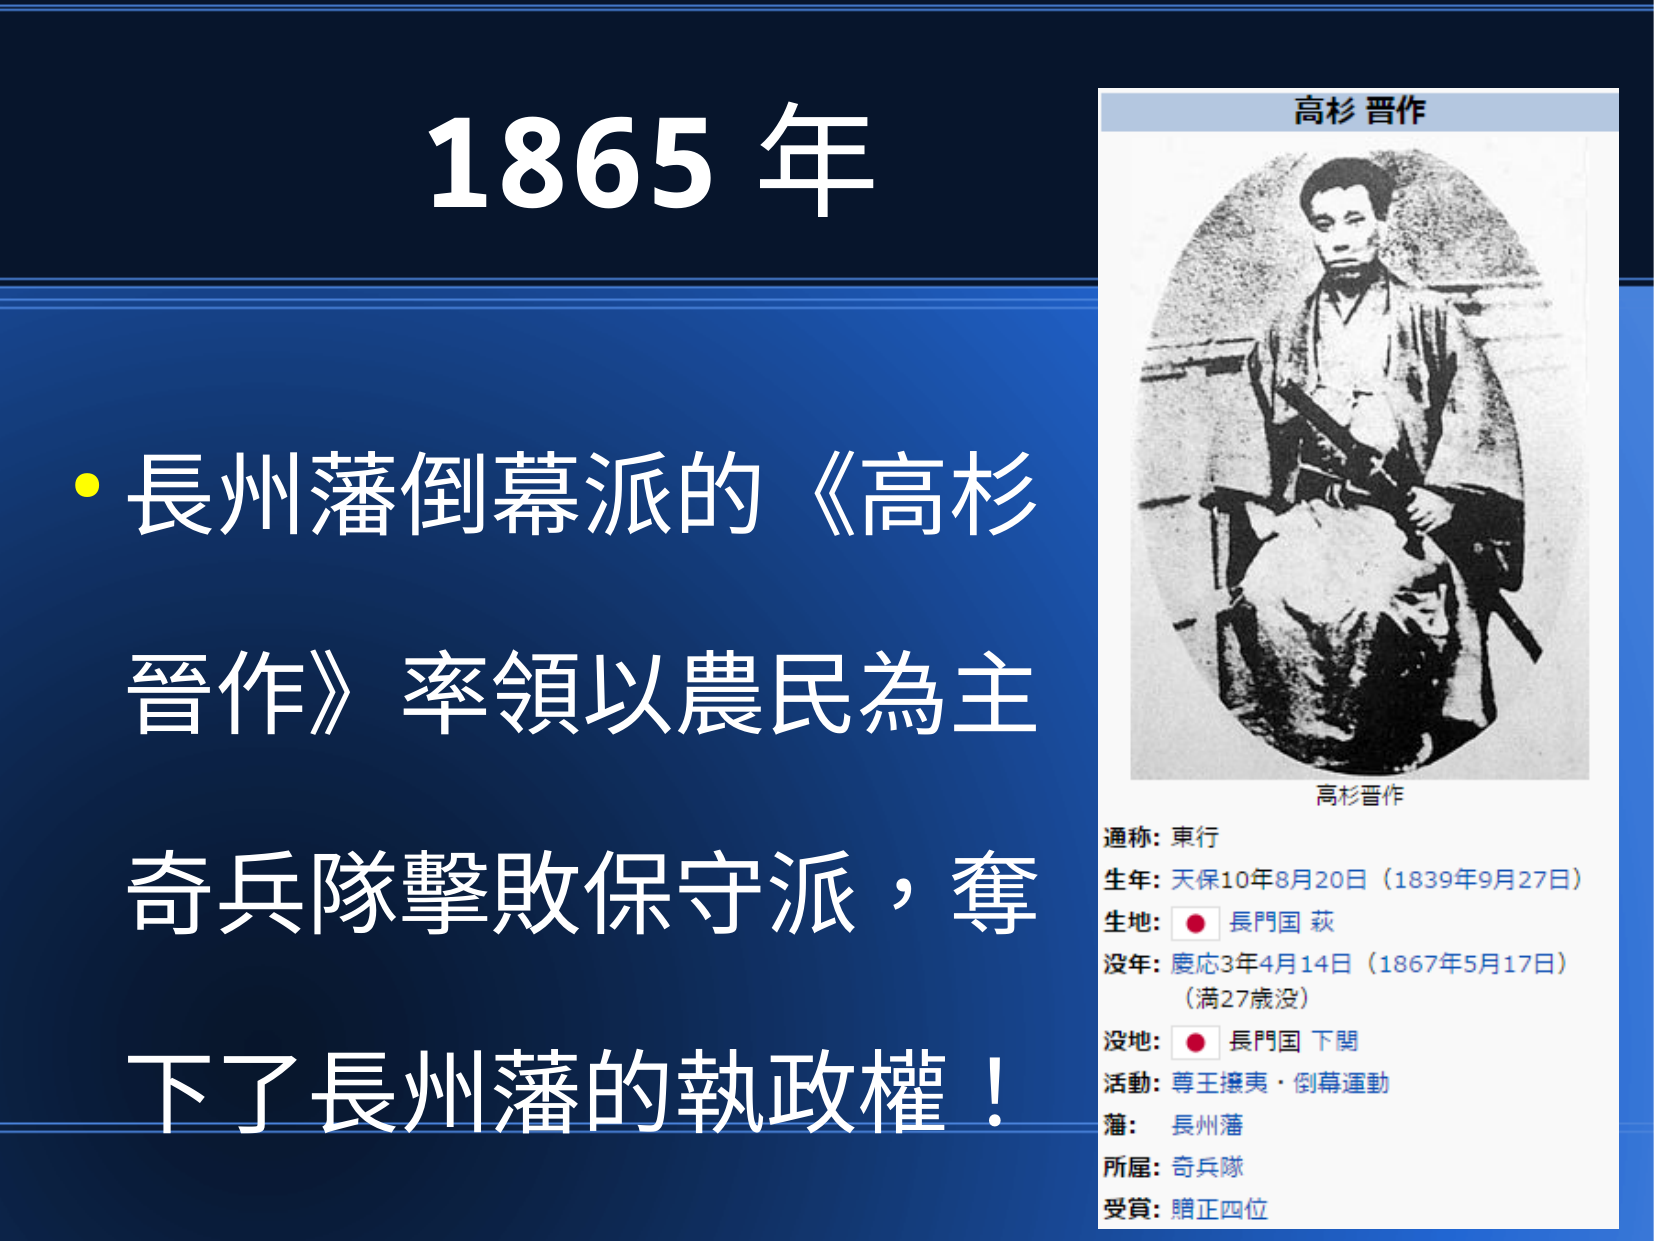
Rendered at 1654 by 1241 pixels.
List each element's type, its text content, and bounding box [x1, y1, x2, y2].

title 1865年 [82, 49, 1217, 257]
list 長州藩倒幕派的《高杉晉作》率領以農民為主奇兵隊擊敗保守派，奪下了長州藩的執政權！ [53, 355, 1046, 1241]
picture [0, 0, 1654, 1241]
